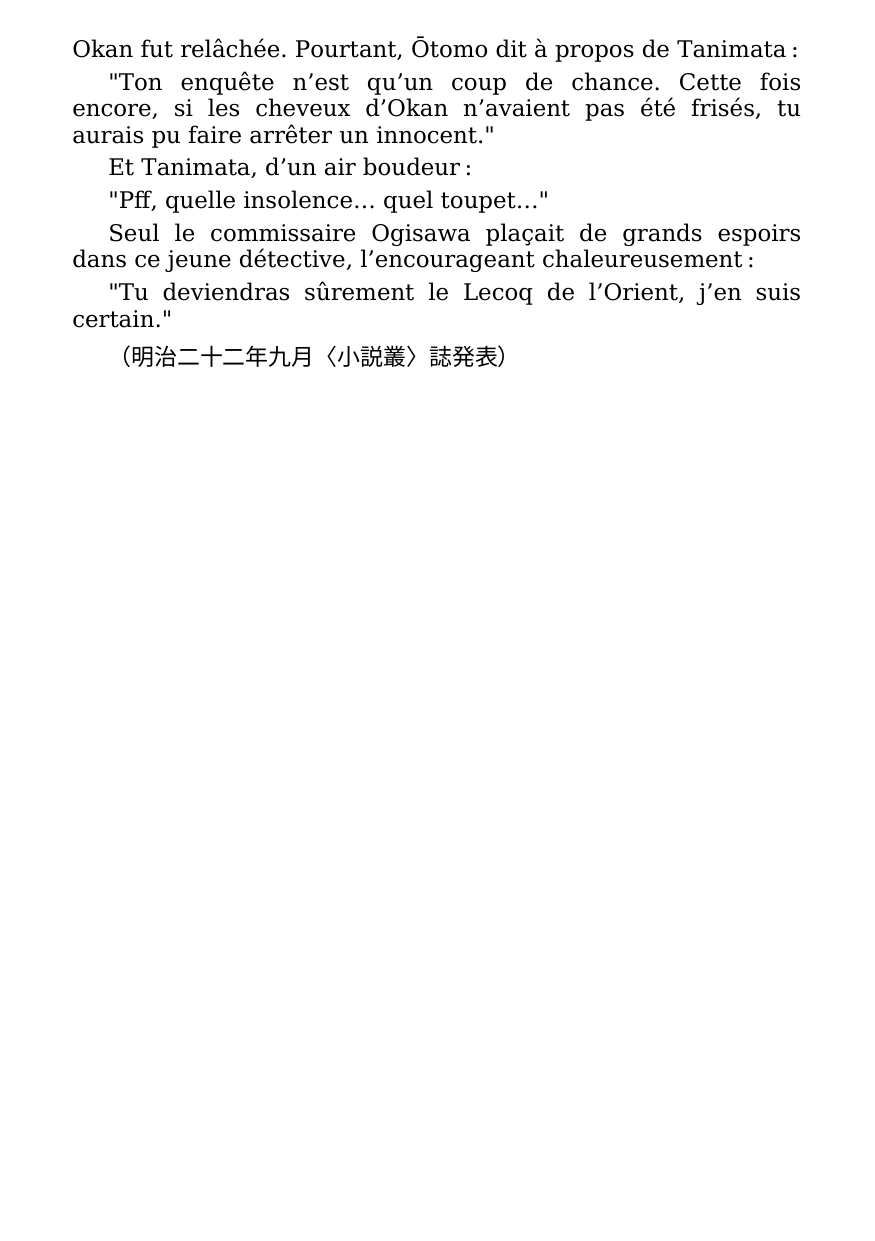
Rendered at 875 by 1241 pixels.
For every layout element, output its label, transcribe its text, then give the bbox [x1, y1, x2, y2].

text "Pff, quelle insolence… quel toupet…" [72, 187, 802, 214]
text Et Tanimata, d’un air boudeur : [72, 154, 802, 181]
text "Ton enquête n’est qu’un coup de chance. Cette fois encore, si les cheveux d’Okan n’avaient pas été frisés, tu aurais pu faire arrêter un innocent." [72, 69, 802, 149]
text Seul le commissaire Ogisawa plaçait de grands espoirs dans ce jeune détective, l’encourageant chaleureusement : [72, 220, 802, 273]
text "Tu deviendras sûrement le Lecoq de l’Orient, j’en suis certain." [72, 279, 802, 332]
text （明治二十二年九月〈小説叢〉誌発表） [72, 338, 802, 372]
text Okan fut relâchée. Pourtant, Ōtomo dit à propos de Tanimata : [72, 36, 802, 63]
